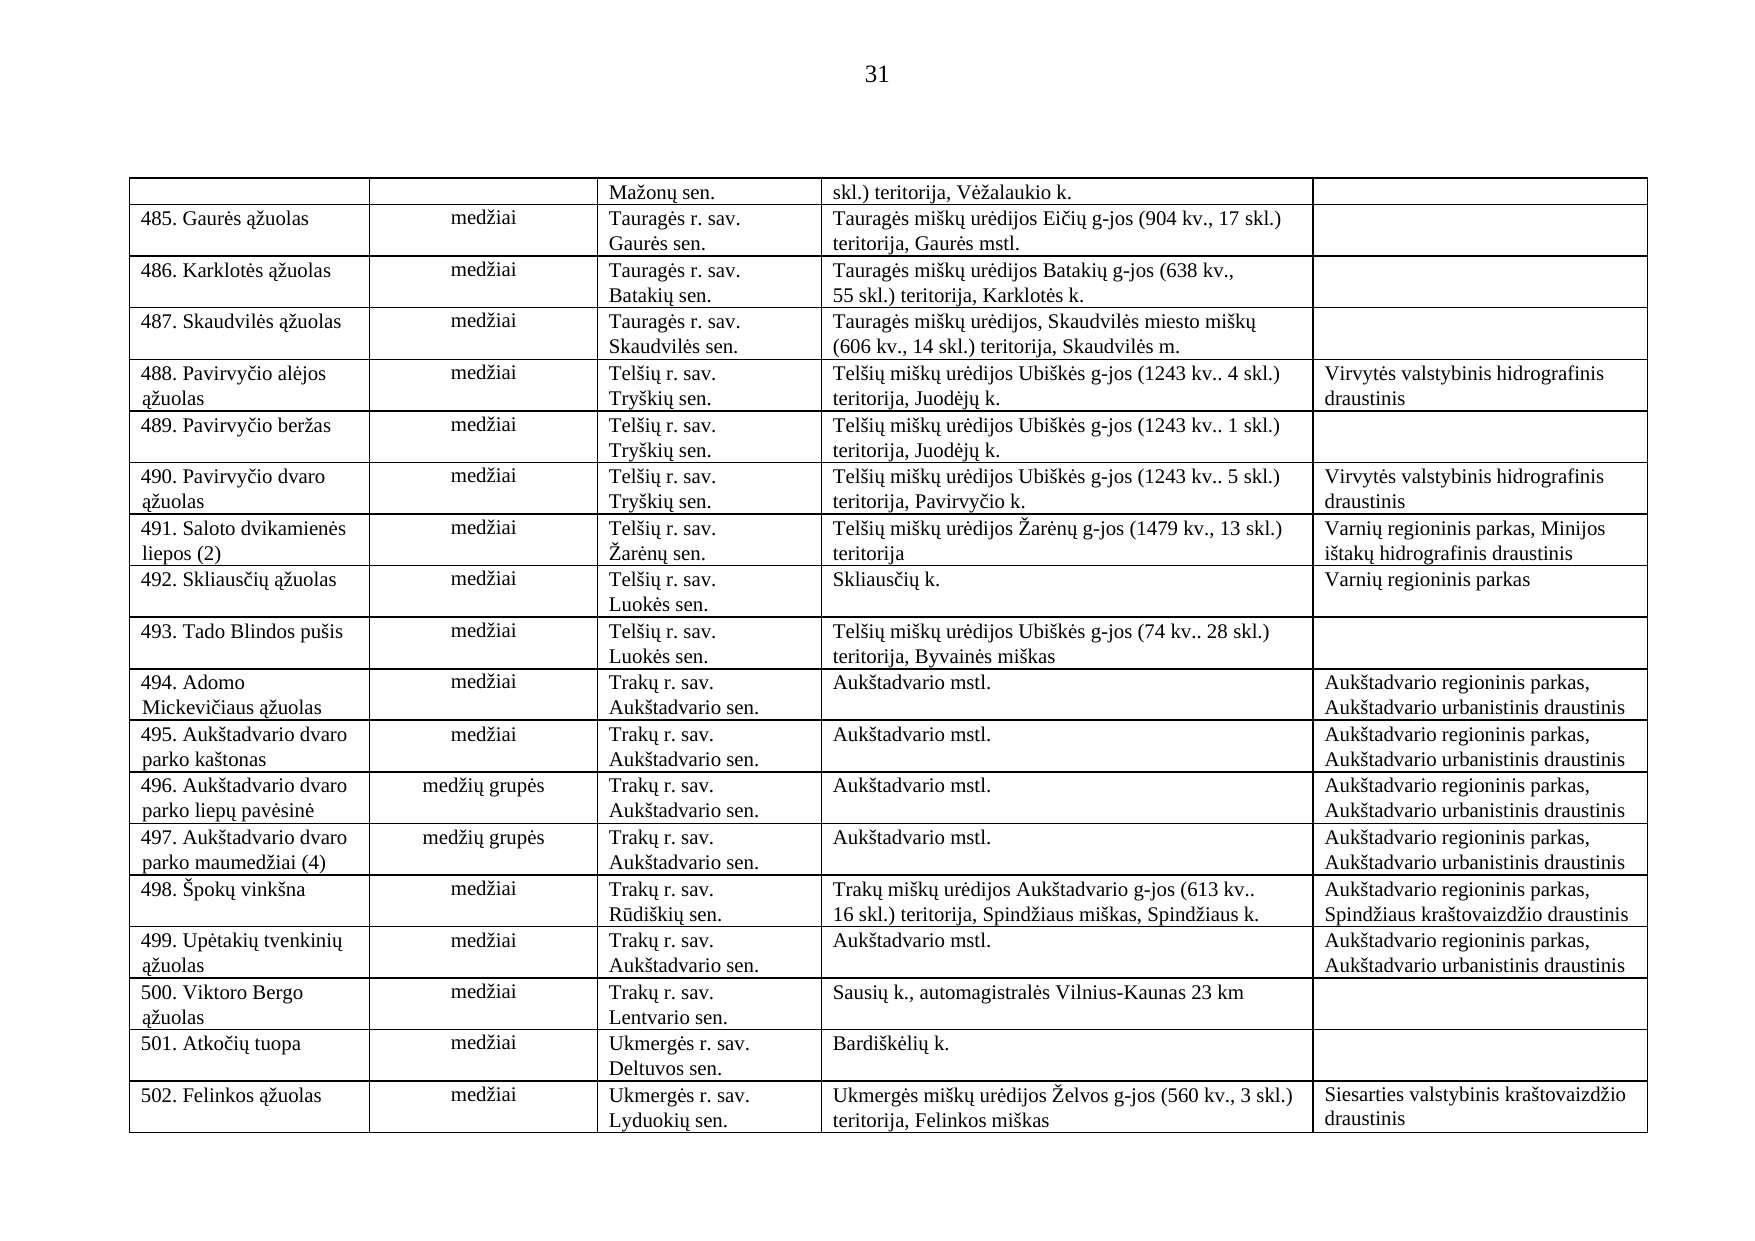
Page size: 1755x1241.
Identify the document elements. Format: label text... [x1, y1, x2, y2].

table_cell [370, 179, 597, 204]
table_cell Varnių regioninis parkas, Minijos ištakų hidrografinis draustinis [1314, 515, 1647, 565]
table_cell 490. Pavirvyčio dvaro ąžuolas [130, 463, 369, 513]
table_cell Trakų r. sav. Aukštadvario sen. [598, 773, 821, 822]
table_cell Trakų r. sav. Aukštadvario sen. [598, 670, 821, 719]
table_cell Virvytės valstybinis hidrografinis draustinis [1314, 360, 1647, 410]
table_cell Tauragės r. sav. Gaurės sen. [598, 205, 821, 255]
table_cell medžiai [370, 979, 597, 1029]
table_cell 491. Saloto dvikamienės liepos (2) [130, 515, 369, 565]
table_cell medžiai [370, 721, 597, 771]
table_cell medžiai [370, 463, 597, 513]
table_cell Trakų miškų urėdijos Aukštadvario g-jos (613 kv.. 16 skl.) teritorija, Spindžiaus miškas, Spindžiaus k. [822, 876, 1312, 926]
table_cell Aukštadvario regioninis parkas, Aukštadvario urbanistinis draustinis [1314, 773, 1647, 822]
table_cell 498. Špokų vinkšna [130, 876, 369, 926]
table_cell Telšių r. sav. Tryškių sen. [598, 360, 821, 410]
table_cell 492. Skliausčių ąžuolas [130, 566, 369, 616]
table_cell 497. Aukštadvario dvaro parko maumedžiai (4) [130, 824, 369, 874]
table_cell medžiai [370, 205, 597, 255]
table_cell medžiai [370, 360, 597, 410]
table_cell 499. Upėtakių tvenkinių ąžuolas [130, 927, 369, 977]
table_cell Trakų r. sav. Aukštadvario sen. [598, 927, 821, 977]
table_cell medžiai [370, 618, 597, 668]
table_cell Ukmergės miškų urėdijos Želvos g-jos (560 kv., 3 skl.) teritorija, Felinkos miškas [822, 1082, 1312, 1132]
table_cell Aukštadvario mstl. [822, 670, 1312, 719]
table_cell 501. Atkočių tuopa [130, 1030, 369, 1080]
table_cell medžiai [370, 308, 597, 358]
table_cell 489. Pavirvyčio beržas [130, 412, 369, 462]
table_cell Tauragės miškų urėdijos Batakių g-jos (638 kv., 55 skl.) teritorija, Karklotės k. [822, 257, 1312, 307]
table_cell Trakų r. sav. Lentvario sen. [598, 979, 821, 1029]
table_cell medžiai [370, 1030, 597, 1080]
table_cell Aukštadvario regioninis parkas, Aukštadvario urbanistinis draustinis [1314, 927, 1647, 977]
table_cell skl.) teritorija, Vėžalaukio k. [822, 179, 1312, 204]
table_cell Mažonų sen. [598, 179, 821, 204]
table_cell 495. Aukštadvario dvaro parko kaštonas [130, 721, 369, 771]
table_cell [1314, 179, 1647, 204]
table_cell 486. Karklotės ąžuolas [130, 257, 369, 307]
table_cell 502. Felinkos ąžuolas [130, 1082, 369, 1132]
table_cell Aukštadvario regioninis parkas, Aukštadvario urbanistinis draustinis [1314, 824, 1647, 874]
table_cell [1314, 257, 1647, 307]
table_cell Trakų r. sav. Rūdiškių sen. [598, 876, 821, 926]
table_cell 487. Skaudvilės ąžuolas [130, 308, 369, 358]
table_cell [1314, 412, 1647, 462]
table_cell Telšių r. sav. Tryškių sen. [598, 412, 821, 462]
table_cell Tauragės miškų urėdijos Eičių g-jos (904 kv., 17 skl.) teritorija, Gaurės mstl. [822, 205, 1312, 255]
table_cell medžiai [370, 412, 597, 462]
table_cell 496. Aukštadvario dvaro parko liepų pavėsinė [130, 773, 369, 822]
table_cell [1314, 205, 1647, 255]
table_cell Telšių r. sav. Luokės sen. [598, 618, 821, 668]
table_cell [1314, 308, 1647, 358]
table_cell Sausių k., automagistralės Vilnius-Kaunas 23 km [822, 979, 1312, 1029]
table_cell [130, 179, 369, 204]
table_cell Trakų r. sav. Aukštadvario sen. [598, 824, 821, 874]
table_cell Telšių miškų urėdijos Ubiškės g-jos (1243 kv.. 4 skl.) teritorija, Juodėjų k. [822, 360, 1312, 410]
table_cell Siesarties valstybinis kraštovaizdžio draustinis [1314, 1082, 1647, 1132]
table_cell medžių grupės [370, 824, 597, 874]
table_cell Virvytės valstybinis hidrografinis draustinis [1314, 463, 1647, 513]
table_cell Telšių miškų urėdijos Ubiškės g-jos (1243 kv.. 1 skl.) teritorija, Juodėjų k. [822, 412, 1312, 462]
table_cell medžių grupės [370, 773, 597, 822]
table_cell medžiai [370, 670, 597, 719]
table_cell Aukštadvario regioninis parkas, Aukštadvario urbanistinis draustinis [1314, 721, 1647, 771]
table_cell 500. Viktoro Bergo ąžuolas [130, 979, 369, 1029]
table_cell [1314, 979, 1647, 1029]
table_cell Aukštadvario mstl. [822, 773, 1312, 822]
table_cell medžiai [370, 515, 597, 565]
table_cell Aukštadvario regioninis parkas, Spindžiaus kraštovaizdžio draustinis [1314, 876, 1647, 926]
table_cell Telšių miškų urėdijos Ubiškės g-jos (74 kv.. 28 skl.) teritorija, Byvainės miškas [822, 618, 1312, 668]
table_cell Aukštadvario mstl. [822, 824, 1312, 874]
table_cell Telšių r. sav. Luokės sen. [598, 566, 821, 616]
table_cell Tauragės miškų urėdijos, Skaudvilės miesto miškų (606 kv., 14 skl.) teritorija, Skaudvilės m. [822, 308, 1312, 358]
table_cell Bardiškėlių k. [822, 1030, 1312, 1080]
table_cell Trakų r. sav. Aukštadvario sen. [598, 721, 821, 771]
table_cell Telšių r. sav. Tryškių sen. [598, 463, 821, 513]
table_cell Ukmergės r. sav. Deltuvos sen. [598, 1030, 821, 1080]
table_cell 488. Pavirvyčio alėjos ąžuolas [130, 360, 369, 410]
table_cell Tauragės r. sav. Skaudvilės sen. [598, 308, 821, 358]
table_cell Ukmergės r. sav. Lyduokių sen. [598, 1082, 821, 1132]
table_cell 494. Adomo Mickevičiaus ąžuolas [130, 670, 369, 719]
table_cell Tauragės r. sav. Batakių sen. [598, 257, 821, 307]
table_cell Skliausčių k. [822, 566, 1312, 616]
table_cell medžiai [370, 566, 597, 616]
table_cell [1314, 618, 1647, 668]
table_cell Varnių regioninis parkas [1314, 566, 1647, 616]
table_cell Aukštadvario regioninis parkas, Aukštadvario urbanistinis draustinis [1314, 670, 1647, 719]
table_cell medžiai [370, 1082, 597, 1132]
table_cell Telšių miškų urėdijos Ubiškės g-jos (1243 kv.. 5 skl.) teritorija, Pavirvyčio k. [822, 463, 1312, 513]
table_cell 493. Tado Blindos pušis [130, 618, 369, 668]
table_cell Telšių miškų urėdijos Žarėnų g-jos (1479 kv., 13 skl.) teritorija [822, 515, 1312, 565]
table_cell 485. Gaurės ąžuolas [130, 205, 369, 255]
table_cell medžiai [370, 257, 597, 307]
table_cell Aukštadvario mstl. [822, 721, 1312, 771]
table_cell Aukštadvario mstl. [822, 927, 1312, 977]
table_cell Telšių r. sav. Žarėnų sen. [598, 515, 821, 565]
table_cell medžiai [370, 927, 597, 977]
table_cell [1314, 1030, 1647, 1080]
table_cell medžiai [370, 876, 597, 926]
